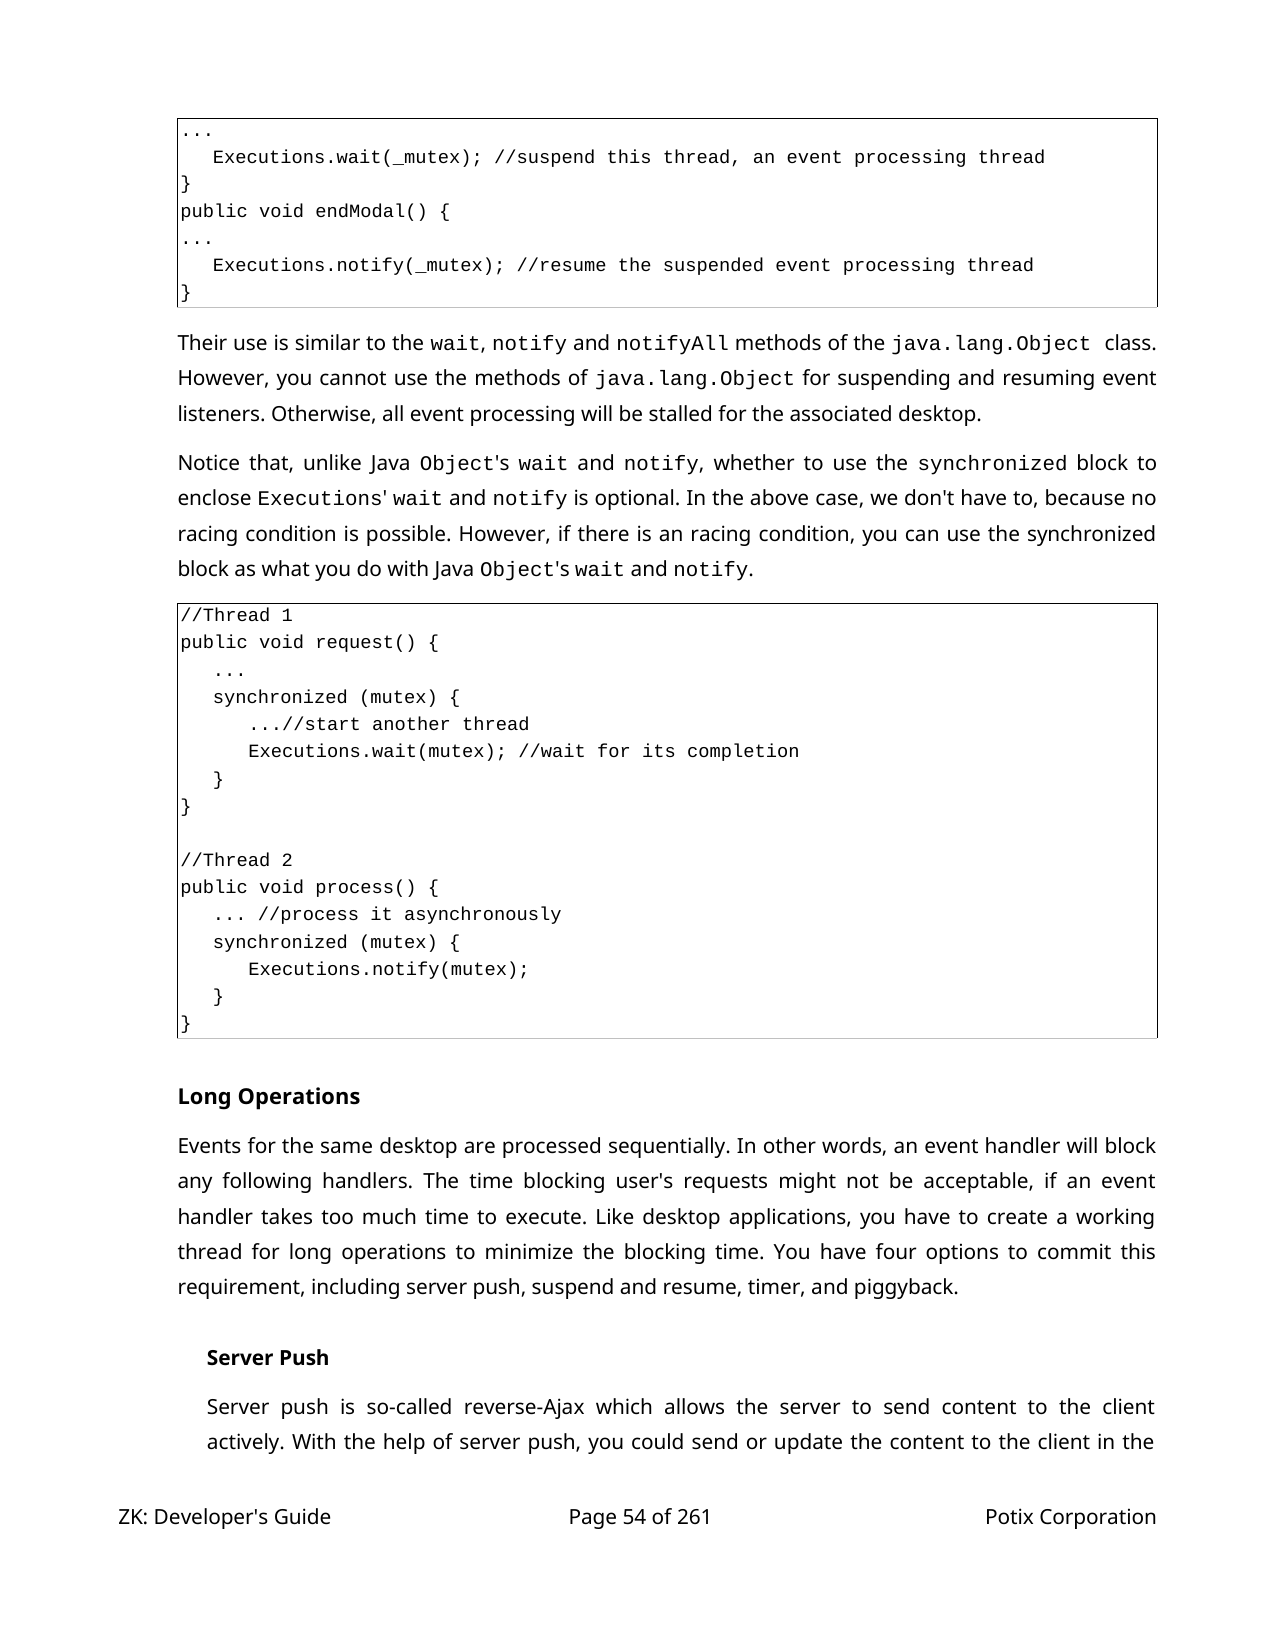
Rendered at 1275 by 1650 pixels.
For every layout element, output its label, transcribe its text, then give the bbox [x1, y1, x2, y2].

subtitle Long Operations [177, 1081, 1157, 1111]
text public void process() { [178, 875, 1157, 899]
text ...//start another thread [178, 712, 1157, 736]
text Notice that, unlike Java Object's wait and notify, whether to use the synchronized block to enclose Executions' wait and notify is optional. In the above case, we don't have to, because no racing condition is possible. However, if there is an racing condition, you can use the synchronized block as what you do with Java Object's wait and notify. [177, 448, 1157, 583]
text public void endModal() { [178, 198, 1157, 223]
text Server push is so-called reverse-Ajax which allows the server to send content to the client actively. With the help of server push, you could send or update the content to the client in the [207, 1392, 1157, 1455]
text synchronized (mutex) { [178, 929, 1157, 954]
text //Thread 2 [178, 848, 1157, 872]
text } [178, 766, 1157, 791]
text Events for the same desktop are processed sequentially. In other words, an event handler will block any following handlers. The time blocking user's requests might not be acceptable, if an event handler takes too much time to execute. Like desktop applications, you have to create a working thread for long operations to minimize the blocking time. You have four options to commit this requirement, including server push, suspend and resume, timer, and piggyback. [177, 1131, 1157, 1301]
text Executions.notify(mutex); [178, 957, 1157, 981]
text Executions.notify(_mutex); //resume the suspended event processing thread [178, 253, 1157, 277]
text } [178, 280, 1157, 307]
text public void request() { [178, 630, 1157, 655]
text ... Executions.wait(_mutex); //suspend this thread, an event processing thread } [178, 119, 1157, 196]
text //Thread 1 [178, 604, 1157, 627]
text synchronized (mutex) { [178, 685, 1157, 709]
text } [178, 1011, 1157, 1038]
text } [178, 793, 1157, 818]
text } [178, 984, 1157, 1008]
text Their use is similar to the wait, notify and notifyAll methods of the java.lang.Object class. However, you cannot use the methods of java.lang.Object for suspending and resuming event listeners. Otherwise, all event processing will be stalled for the associated desktop. [177, 328, 1157, 427]
text ... //process it asynchronously [178, 902, 1157, 927]
subtitle Server Push [207, 1343, 1157, 1371]
text ... [178, 226, 1157, 250]
text Executions.wait(mutex); //wait for its completion [178, 739, 1157, 763]
text ... [178, 658, 1157, 682]
